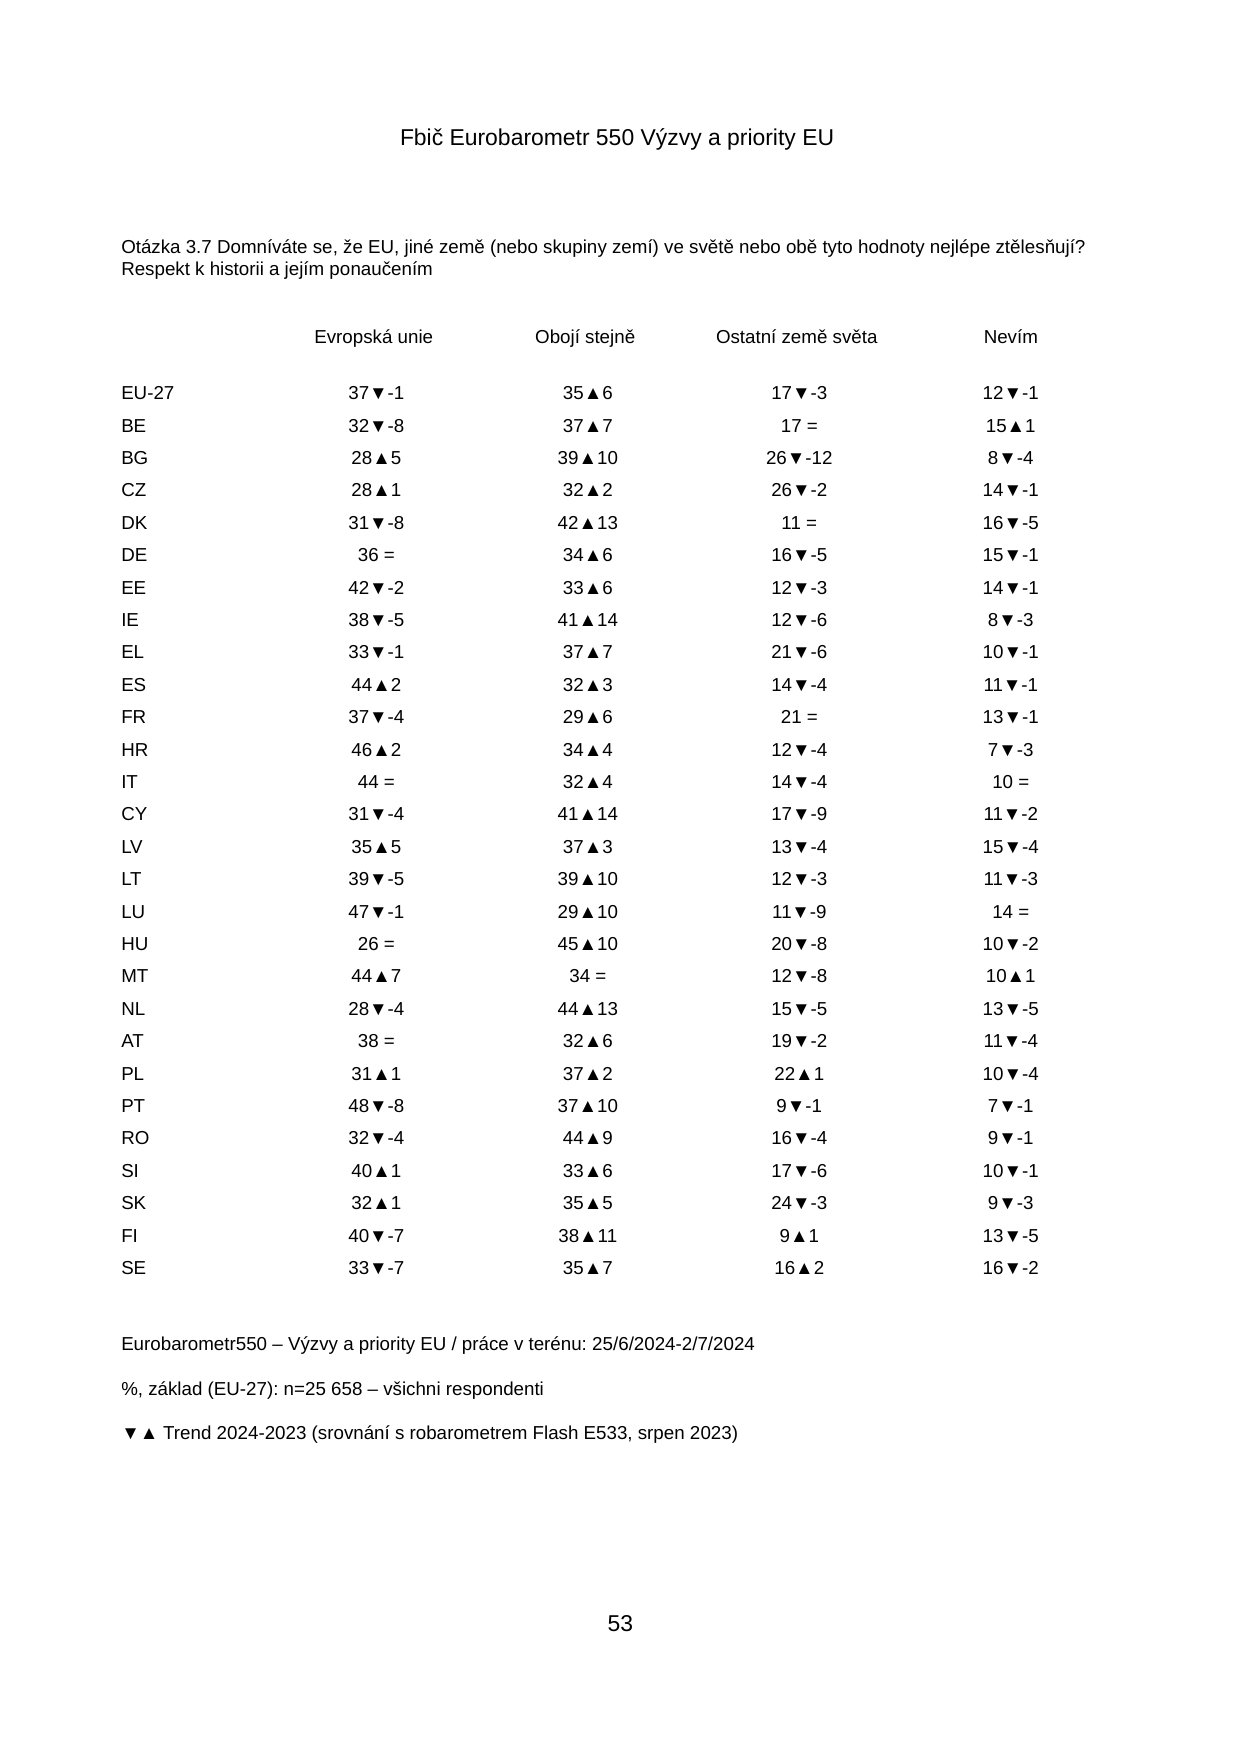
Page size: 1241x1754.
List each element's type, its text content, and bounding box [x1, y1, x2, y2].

table_cell 12▼-1 [905, 377, 1116, 409]
table_cell 39▼-5 [270, 863, 482, 895]
table_cell 45▲10 [482, 928, 693, 960]
table_cell IT [118, 765, 194, 798]
table_cell 10▼-1 [905, 1154, 1116, 1187]
table_cell 16▼-4 [693, 1122, 905, 1154]
table_cell 7▼-1 [905, 1089, 1116, 1122]
table_cell [118, 298, 194, 377]
table_cell LT [118, 863, 194, 895]
table_cell SE [118, 1251, 194, 1284]
table_cell Nevím [905, 298, 1116, 377]
table_cell [194, 1089, 270, 1122]
table_cell 17▼-6 [693, 1154, 905, 1187]
table_cell 35▲7 [482, 1251, 693, 1284]
table_cell 31▼-8 [270, 506, 482, 539]
table_cell %, základ (EU-27): n=25 658 – všichni respondenti [118, 1372, 1116, 1404]
table_cell 32▲4 [482, 765, 693, 798]
table_cell 32▲2 [482, 474, 693, 506]
table_cell [194, 539, 270, 571]
table_cell 17▼-9 [693, 798, 905, 830]
table_cell [194, 863, 270, 895]
table_cell 39▲10 [482, 863, 693, 895]
table_cell Eurobarometr550 – Výzvy a priority EU / práce v terénu: 25/6/2024-2/7/2024 [118, 1316, 1116, 1372]
table_cell [194, 571, 270, 603]
table_cell 13▼-1 [905, 701, 1116, 733]
table_cell DE [118, 539, 194, 571]
table_cell 29▲10 [482, 895, 693, 927]
table_cell CZ [118, 474, 194, 506]
table_cell [118, 1284, 194, 1316]
table_cell 9▼-1 [693, 1089, 905, 1122]
table_cell 7▼-3 [905, 733, 1116, 765]
table_cell 44▲9 [482, 1122, 693, 1154]
table_cell 29▲6 [482, 701, 693, 733]
table_cell [194, 1251, 270, 1284]
table_cell [194, 1284, 270, 1316]
table_cell 39▲10 [482, 441, 693, 474]
table_cell [194, 409, 270, 441]
table_cell NL [118, 992, 194, 1024]
table_cell 31▲1 [270, 1057, 482, 1089]
table_cell [693, 1284, 905, 1316]
table_cell 40▲1 [270, 1154, 482, 1187]
table_cell FR [118, 701, 194, 733]
table_cell 24▼-3 [693, 1187, 905, 1219]
table_cell 9▼-3 [905, 1187, 1116, 1219]
table_cell FI [118, 1219, 194, 1251]
table_cell 9▲1 [693, 1219, 905, 1251]
table_cell 44▲13 [482, 992, 693, 1024]
table_cell 14▼-4 [693, 668, 905, 701]
table_cell 32▲3 [482, 668, 693, 701]
table_cell ▼▲ Trend 2024-2023 (srovnání s robarometrem Flash E533, srpen 2023) [118, 1404, 1116, 1460]
table_cell [194, 1025, 270, 1057]
table_cell [194, 636, 270, 668]
table_cell 34 = [482, 960, 693, 992]
table_cell 8▼-4 [905, 441, 1116, 474]
table_cell 15▼-1 [905, 539, 1116, 571]
table_cell 37▲2 [482, 1057, 693, 1089]
table_cell DK [118, 506, 194, 539]
table_cell Obojí stejně [482, 298, 693, 377]
table_cell 11▼-2 [905, 798, 1116, 830]
table_cell 22▲1 [693, 1057, 905, 1089]
table_cell LU [118, 895, 194, 927]
table_cell 12▼-3 [693, 863, 905, 895]
table_cell [905, 1284, 1116, 1316]
table_cell 37▲7 [482, 409, 693, 441]
table_cell 32▼-8 [270, 409, 482, 441]
table_cell [194, 701, 270, 733]
table_cell [270, 1284, 482, 1316]
table_cell 44 = [270, 765, 482, 798]
table_cell [194, 474, 270, 506]
table_cell 11 = [693, 506, 905, 539]
table_cell 12▼-4 [693, 733, 905, 765]
table_cell HU [118, 928, 194, 960]
table_cell 32▲1 [270, 1187, 482, 1219]
table_cell 37▼-1 [270, 377, 482, 409]
table_cell 11▼-4 [905, 1025, 1116, 1057]
table_cell 14▼-4 [693, 765, 905, 798]
table_cell 37▲10 [482, 1089, 693, 1122]
table_cell EL [118, 636, 194, 668]
table_cell 14▼-1 [905, 474, 1116, 506]
table_cell 44▲2 [270, 668, 482, 701]
table_cell 47▼-1 [270, 895, 482, 927]
table_cell 16▲2 [693, 1251, 905, 1284]
table_header Otázka 3.7 Domníváte se, že EU, jiné země (nebo skupiny zemí) ve světě nebo obě tyto hodnoty nejlépe ztělesňují? Respekt k historii a jejím ponaučením [118, 218, 1116, 297]
table_cell 16▼-5 [905, 506, 1116, 539]
table_cell 12▼-6 [693, 604, 905, 636]
table_cell 15▼-4 [905, 830, 1116, 863]
table_cell 14▼-1 [905, 571, 1116, 603]
table_cell IE [118, 604, 194, 636]
table_cell CY [118, 798, 194, 830]
table_cell PT [118, 1089, 194, 1122]
table_cell 38▼-5 [270, 604, 482, 636]
table_cell 12▼-8 [693, 960, 905, 992]
table_cell 44▲7 [270, 960, 482, 992]
table_cell 16▼-2 [905, 1251, 1116, 1284]
table_cell [194, 928, 270, 960]
table_cell 37▼-4 [270, 701, 482, 733]
table_cell 28▲5 [270, 441, 482, 474]
table_cell 13▼-5 [905, 1219, 1116, 1251]
table_cell [194, 668, 270, 701]
table_cell 46▲2 [270, 733, 482, 765]
table_cell 17▼-3 [693, 377, 905, 409]
table_cell [194, 377, 270, 409]
table_cell 19▼-2 [693, 1025, 905, 1057]
table_cell Evropská unie [270, 298, 482, 377]
table_cell SK [118, 1187, 194, 1219]
table_cell 34▲6 [482, 539, 693, 571]
table_cell [194, 992, 270, 1024]
table_cell HR [118, 733, 194, 765]
table_cell RO [118, 1122, 194, 1154]
table_cell [194, 1187, 270, 1219]
table_cell 10▼-4 [905, 1057, 1116, 1089]
table_cell 11▼-1 [905, 668, 1116, 701]
table_cell 41▲14 [482, 604, 693, 636]
table_cell 10▲1 [905, 960, 1116, 992]
table_cell 28▲1 [270, 474, 482, 506]
table_cell LV [118, 830, 194, 863]
table_cell [194, 830, 270, 863]
table_cell EU-27 [118, 377, 194, 409]
table_cell 33▼-1 [270, 636, 482, 668]
table_cell [194, 1057, 270, 1089]
table_cell BG [118, 441, 194, 474]
table_cell [194, 441, 270, 474]
table_cell [482, 1284, 693, 1316]
table_cell 31▼-4 [270, 798, 482, 830]
table_cell 35▲5 [270, 830, 482, 863]
table_cell 40▼-7 [270, 1219, 482, 1251]
table_cell 38 = [270, 1025, 482, 1057]
table_cell 11▼-3 [905, 863, 1116, 895]
table_cell [194, 895, 270, 927]
table_cell 17 = [693, 409, 905, 441]
table_cell [194, 1122, 270, 1154]
table_cell 26▼-12 [693, 441, 905, 474]
table_cell 21▼-6 [693, 636, 905, 668]
table_cell 38▲11 [482, 1219, 693, 1251]
table_cell 42▲13 [482, 506, 693, 539]
table_cell 8▼-3 [905, 604, 1116, 636]
table_cell 11▼-9 [693, 895, 905, 927]
table_cell ES [118, 668, 194, 701]
table_cell [194, 298, 270, 377]
table_cell 35▲5 [482, 1187, 693, 1219]
table_cell 14 = [905, 895, 1116, 927]
table_cell [194, 604, 270, 636]
table_cell 10▼-2 [905, 928, 1116, 960]
table_cell EE [118, 571, 194, 603]
table_cell 32▲6 [482, 1025, 693, 1057]
table_cell 16▼-5 [693, 539, 905, 571]
table_cell BE [118, 409, 194, 441]
table_cell [194, 733, 270, 765]
table_cell 41▲14 [482, 798, 693, 830]
table_cell 42▼-2 [270, 571, 482, 603]
table_cell [194, 765, 270, 798]
table_cell [194, 506, 270, 539]
table_cell 13▼-4 [693, 830, 905, 863]
table_cell 33▼-7 [270, 1251, 482, 1284]
table_cell 33▲6 [482, 571, 693, 603]
table_cell 33▲6 [482, 1154, 693, 1187]
table_cell 36 = [270, 539, 482, 571]
table_cell 32▼-4 [270, 1122, 482, 1154]
table_cell 48▼-8 [270, 1089, 482, 1122]
table_cell 13▼-5 [905, 992, 1116, 1024]
table_cell PL [118, 1057, 194, 1089]
table_cell 35▲6 [482, 377, 693, 409]
table_cell [194, 960, 270, 992]
table_cell 21 = [693, 701, 905, 733]
table_cell Ostatní země světa [693, 298, 905, 377]
table_cell [194, 1154, 270, 1187]
table_cell 34▲4 [482, 733, 693, 765]
table_cell 20▼-8 [693, 928, 905, 960]
table_cell 10▼-1 [905, 636, 1116, 668]
table_cell 28▼-4 [270, 992, 482, 1024]
table_cell AT [118, 1025, 194, 1057]
table_cell SI [118, 1154, 194, 1187]
table_cell 26▼-2 [693, 474, 905, 506]
table_cell 9▼-1 [905, 1122, 1116, 1154]
table_cell 15▲1 [905, 409, 1116, 441]
table_cell 37▲7 [482, 636, 693, 668]
table_cell 10 = [905, 765, 1116, 798]
table_cell 15▼-5 [693, 992, 905, 1024]
table_cell 37▲3 [482, 830, 693, 863]
table_cell MT [118, 960, 194, 992]
table_cell [194, 1219, 270, 1251]
table_cell [194, 798, 270, 830]
table_cell 12▼-3 [693, 571, 905, 603]
table_cell 26 = [270, 928, 482, 960]
